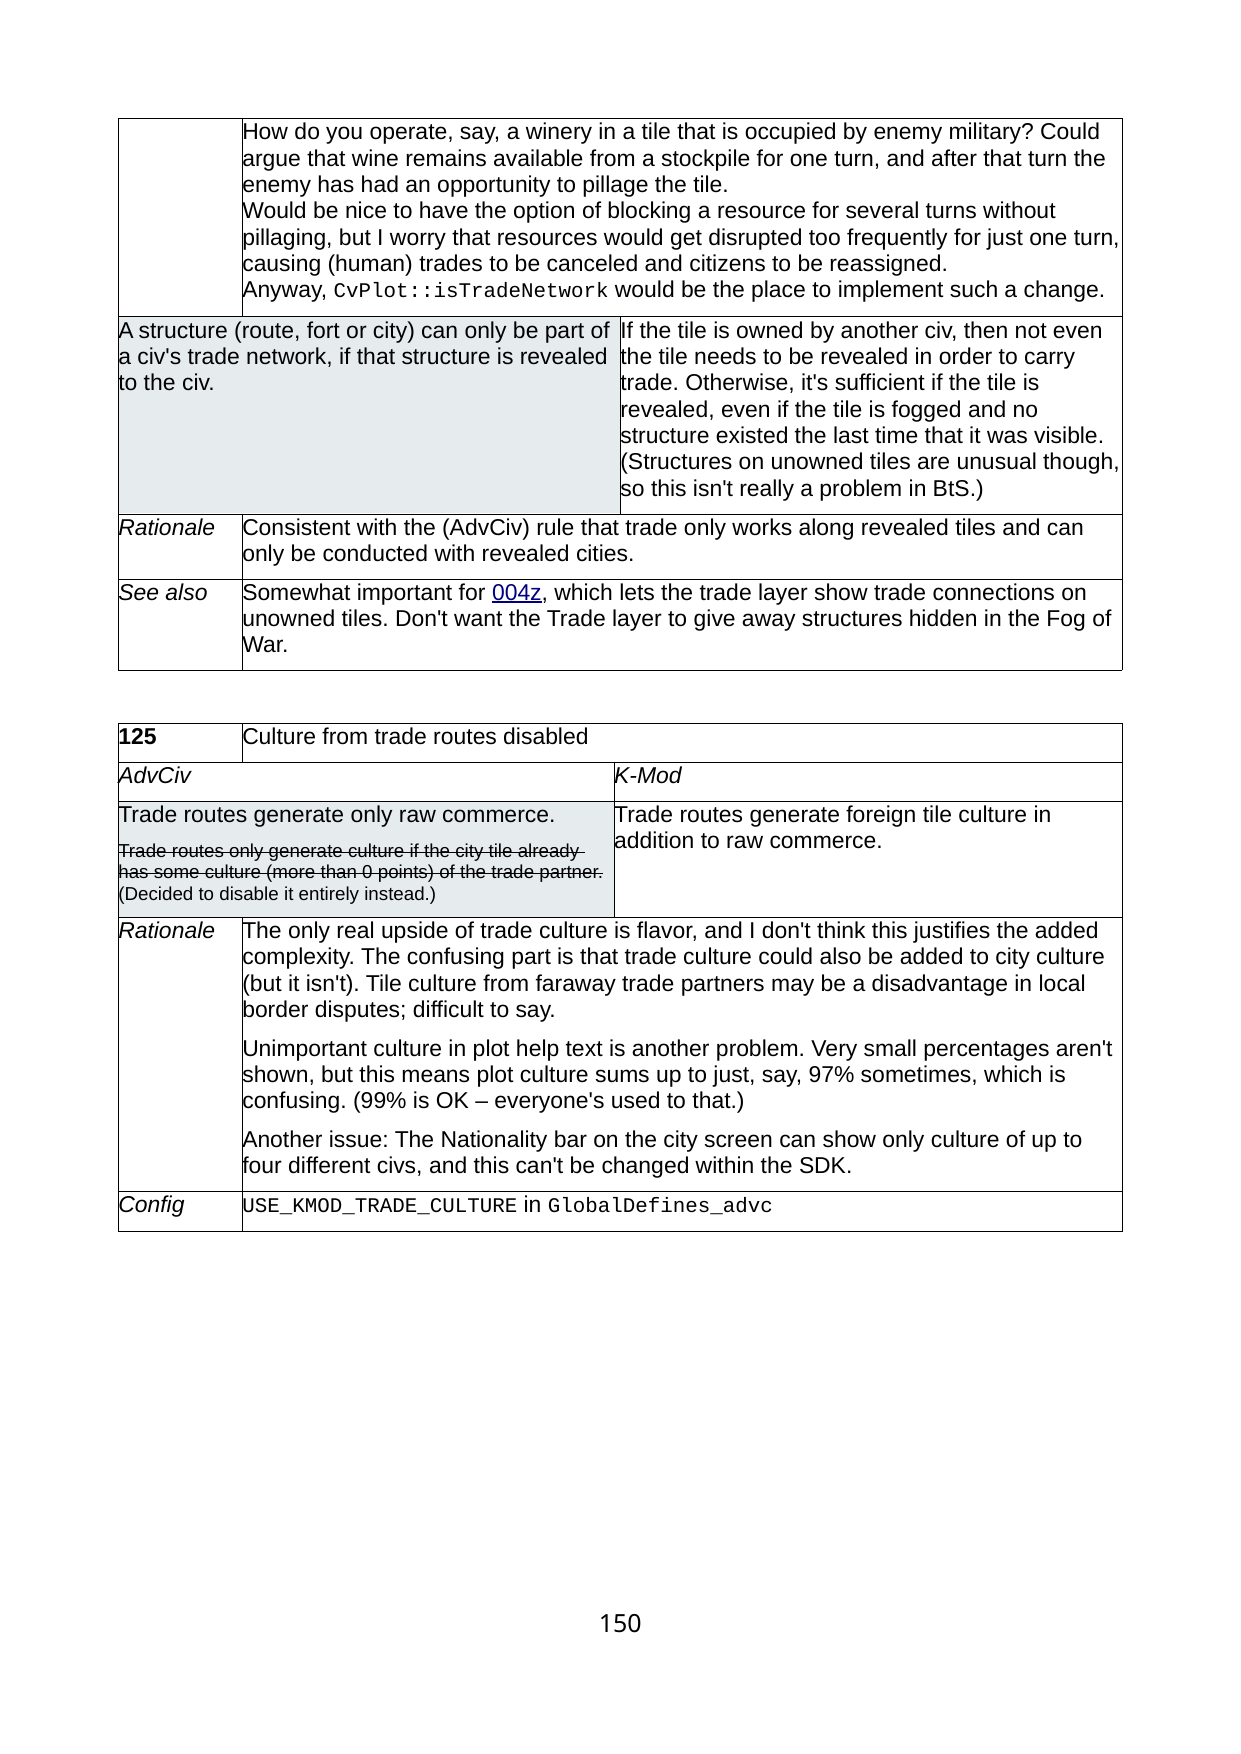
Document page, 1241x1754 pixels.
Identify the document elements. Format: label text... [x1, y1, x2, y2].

table_cell See also [119, 580, 242, 670]
table_cell USE_KMOD_TRADE_CULTURE in GlobalDefines_advc [243, 1192, 1122, 1231]
table_cell AdvCiv [119, 763, 614, 801]
table_cell Consistent with the (AdvCiv) rule that trade only works along revealed tiles and can only be conducted with revealed cities. [243, 515, 1122, 579]
table_cell [119, 119, 242, 316]
table_cell Somewhat important for 004z, which lets the trade layer show trade connections on unowned tiles. Don't want the Trade layer to give away structures hidden in the Fog of War. [243, 580, 1122, 670]
table_cell A structure (route, fort or city) can only be part of a civ's trade network, if that structure is revealed to the civ. [119, 317, 620, 513]
table_cell Rationale [119, 918, 242, 1191]
table_cell How do you operate, say, a winery in a tile that is occupied by enemy military? Could argue that wine remains available from a stockpile for one turn, and after that turn the enemy has had an opportunity to pillage the tile. Would be nice to have the option of blocking a resource for several turns without pillaging, but I worry that resources would get disrupted too frequently for just one turn, causing (human) trades to be canceled and citizens to be reassigned. Anyway, CvPlot::isTradeNetwork would be the place to implement such a change. [243, 119, 1122, 316]
table_cell Trade routes generate only raw commerce. Trade routes only generate culture if the city tile already has some culture (more than 0 points) of the trade partner. (Decided to disable it entirely instead.) [119, 802, 614, 917]
table_cell If the tile is owned by another civ, then not even the tile needs to be revealed in order to carry trade. Otherwise, it's sufficient if the tile is revealed, even if the tile is fogged and no structure existed the last time that it was visible. (Structures on unowned tiles are unusual though, so this isn't really a problem in BtS.) [621, 317, 1122, 513]
table_header Culture from trade routes disabled [243, 724, 1122, 762]
table_cell Rationale [119, 515, 242, 579]
table_header 125 [119, 724, 242, 762]
table_cell K-Mod [615, 763, 1122, 801]
table_cell Config [119, 1192, 242, 1231]
table_cell Trade routes generate foreign tile culture in addition to raw commerce. [615, 802, 1122, 917]
table_cell The only real upside of trade culture is flavor, and I don't think this justifies the added complexity. The confusing part is that trade culture could also be added to city culture (but it isn't). Tile culture from faraway trade partners may be a disadvantage in local border disputes; difficult to say. Unimportant culture in plot help text is another problem. Very small percentages aren't shown, but this means plot culture sums up to just, say, 97% sometimes, which is confusing. (99% is OK – everyone's used to that.) Another issue: The Nationality bar on the city screen can show only culture of up to four different civs, and this can't be changed within the SDK. [243, 918, 1122, 1191]
